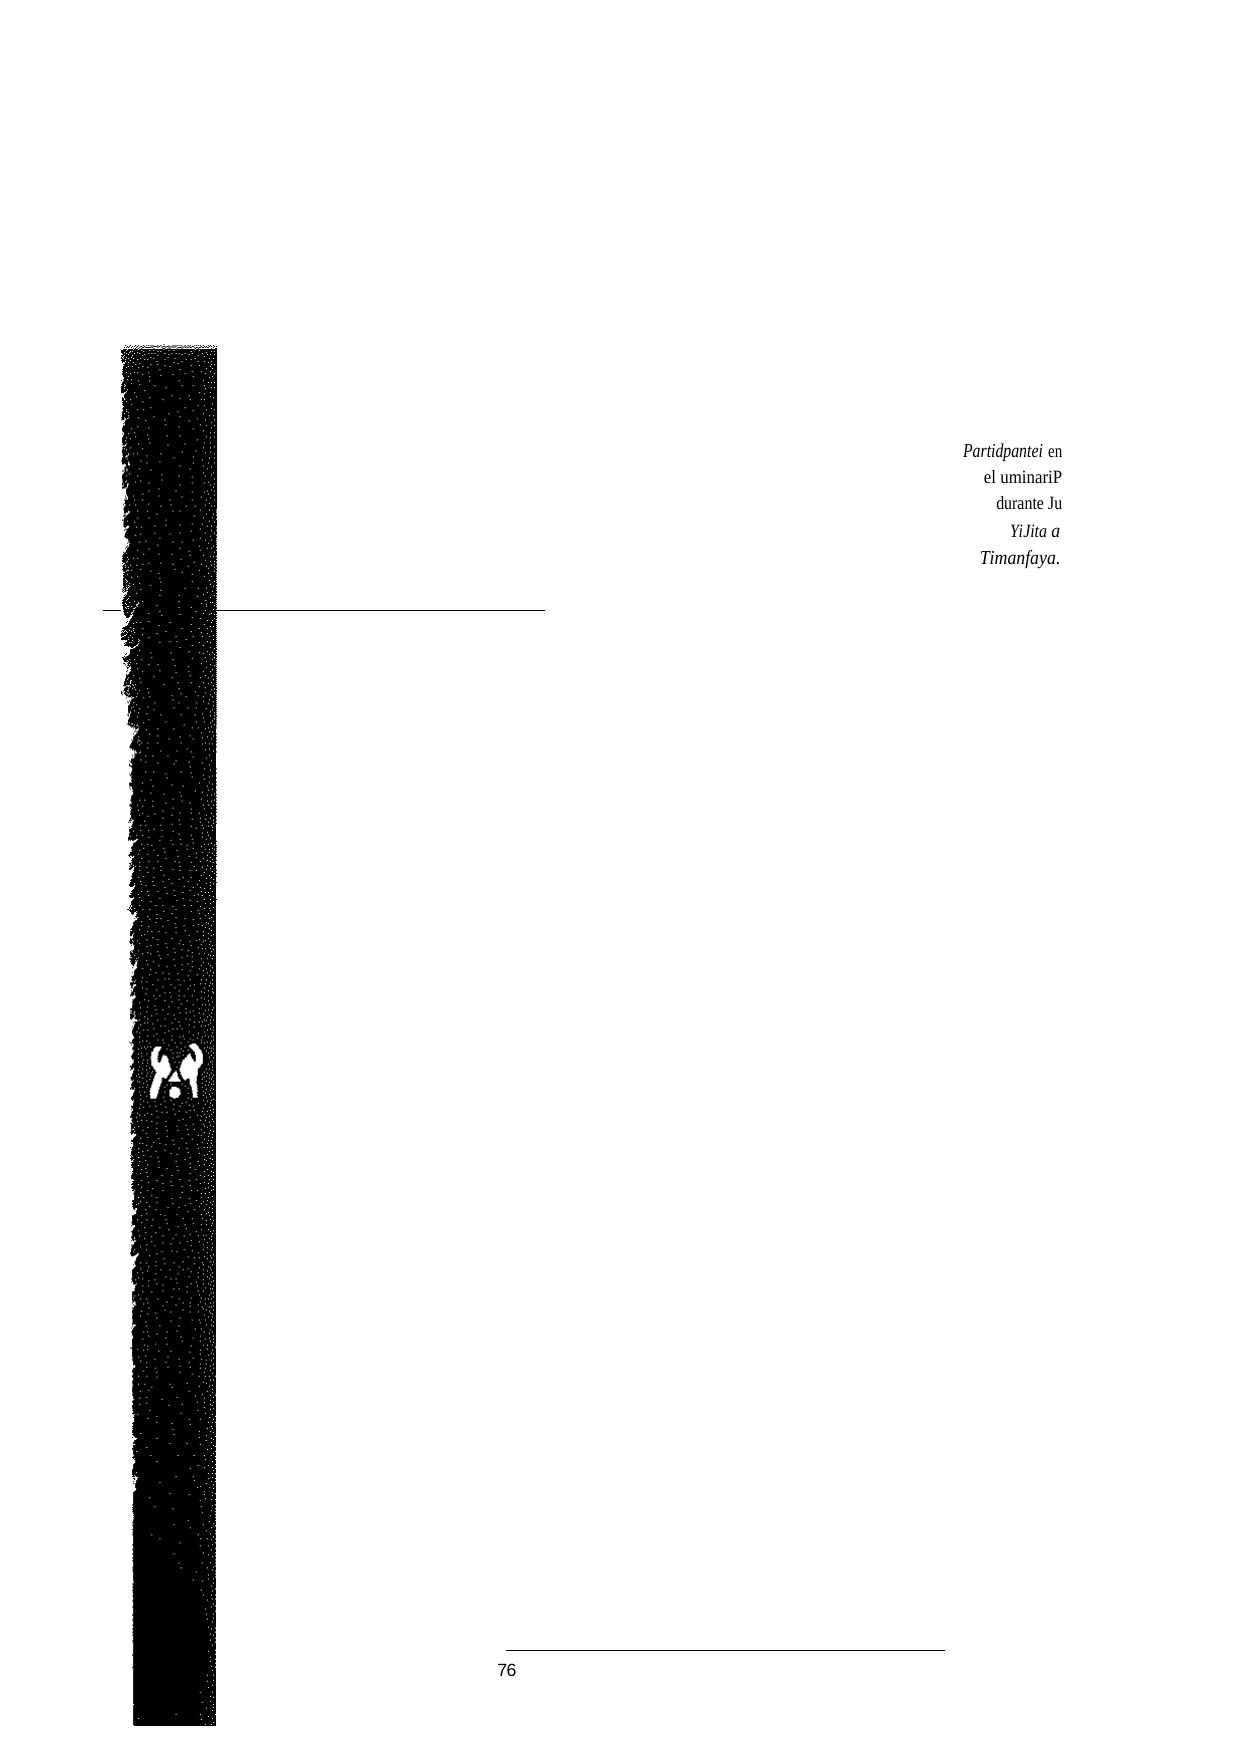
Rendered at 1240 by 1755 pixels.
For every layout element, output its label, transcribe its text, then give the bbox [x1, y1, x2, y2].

text Partidpantei en el uminariP durante Ju YiJita a Timanfaya. [954, 439, 1062, 569]
